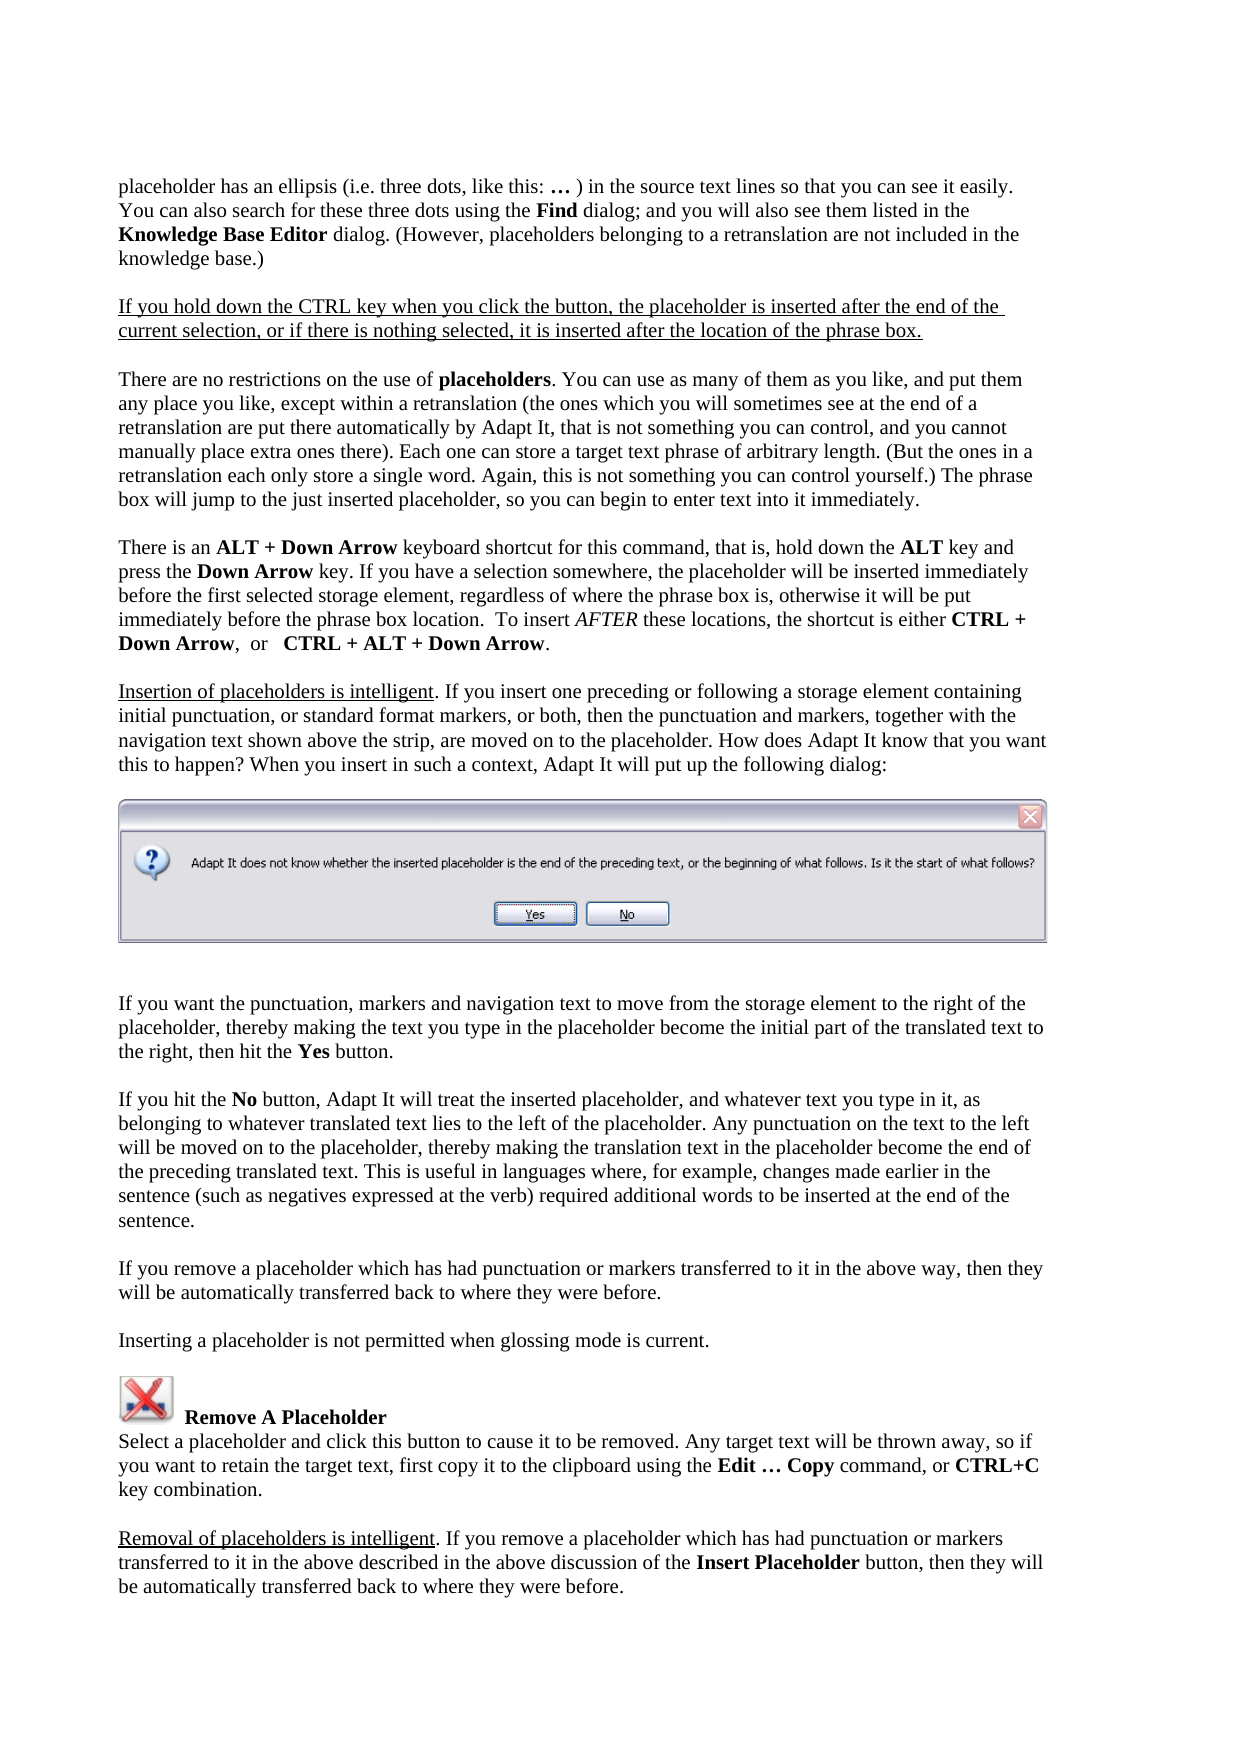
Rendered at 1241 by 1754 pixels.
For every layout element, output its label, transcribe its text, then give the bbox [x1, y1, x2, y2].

text Insertion of placeholders is intelligent. If you insert one preceding or following a storage element containing initial punctuation, or standard format markers, or both, then the punctuation and markers, together with the navigation text shown above the strip, are moved on to the placeholder. How does Adapt It know that you want this to happen? When you insert in such a context, Adapt It will put up the following dialog: [118, 679, 1048, 776]
text There are no restrictions on the use of placeholders. You can use as many of them as you like, and put them any place you like, except within a retranslation (the ones which you will sometimes see at the end of a retranslation are put there automatically by Adapt It, that is not something you can control, and you cannot manually place extra ones there). Each one can store a target text phrase of arbitrary length. (But the ones in a retranslation each only store a single word. Again, this is not something you can control yourself.) The phrase box will jump to the just inserted placeholder, so you can begin to enter text into it immediately. [118, 367, 1048, 511]
text If you want the punctuation, markers and navigation text to move from the storage element to the right of the placeholder, thereby making the text you type in the placeholder become the initial part of the translated text to the right, then hit the Yes button. [118, 991, 1048, 1063]
text There is an ALT + Down Arrow keyboard shortcut for this command, that is, hold down the ALT key and press the Down Arrow key. If you have a selection somewhere, the placeholder will be inserted immediately before the first selected storage element, regardless of where the phrase box is, otherwise it will be put immediately before the phrase box location. To insert AFTER these locations, the shortcut is either CTRL + Down Arrow, or CTRL + ALT + Down Arrow. [118, 535, 1048, 655]
text If you hold down the CTRL key when you click the button, the placeholder is inserted after the end of the current selection, or if there is nothing selected, it is inserted after the location of the phrase box. [118, 294, 1048, 342]
text Remove A Placeholder Select a placeholder and click this button to cause it to be removed. Any target text will be thrown away, so if you want to retain the target text, first copy it to the clipboard using the Edit … Copy command, or CTRL+C key combination. [118, 1376, 1048, 1501]
text If you hit the No button, Adapt It will treat the inserted placeholder, and whatever text you type in it, as belonging to whatever translated text lies to the left of the placeholder. Any punctuation on the text to the left will be moved on to the placeholder, thereby making the translation text in the placeholder become the end of the preceding translated text. This is useful in languages where, for example, changes made earlier in the sentence (such as negatives expressed at the verb) required additional words to be inserted at the end of the sentence. [118, 1087, 1048, 1232]
picture [118, 1376, 174, 1425]
text Removal of placeholders is intelligent. If you remove a placeholder which has had punctuation or markers transferred to it in the above described in the above discussion of the Insert Placeholder button, then they will be automatically transferred back to where they were before. [118, 1526, 1048, 1598]
text Inserting a placeholder is not permitted when glossing mode is current. [118, 1328, 1048, 1352]
picture [118, 799, 1048, 943]
text If you remove a placeholder which has had punctuation or markers transferred to it in the above way, then they will be automatically transferred back to where they were before. [118, 1256, 1048, 1304]
text placeholder has an ellipsis (i.e. three dots, like this: … ) in the source text lines so that you can see it easily. You can also search for these three dots using the Find dialog; and you will also see them listed in the Knowledge Base Editor dialog. (However, placeholders belonging to a retranslation are not included in the knowledge base.) [118, 174, 1048, 270]
